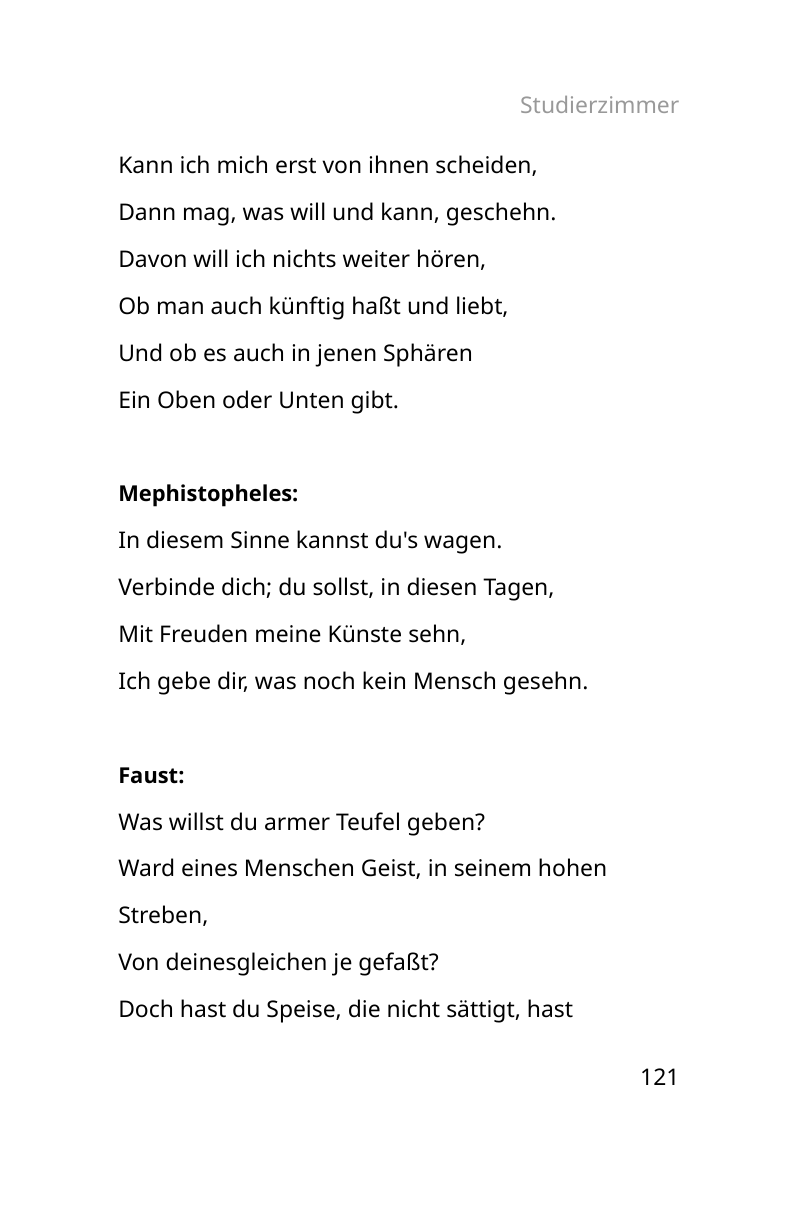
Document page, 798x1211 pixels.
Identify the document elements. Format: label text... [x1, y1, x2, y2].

text Faust: Was willst du armer Teufel geben? Ward eines Menschen Geist, in seinem hohen Streben, Von deinesgleichen je gefaßt? Doch hast du Speise, die nicht sättigt, hast [118, 729, 679, 1024]
text Kann ich mich erst von ihnen scheiden, Dann mag, was will und kann, geschehn. Davon will ich nichts weiter hören, Ob man auch künftig haßt und liebt, Und ob es auch in jenen Sphären Ein Oben oder Unten gibt. [118, 149, 679, 415]
text Mephistopheles: In diesem Sinne kannst du's wagen. Verbinde dich; du sollst, in diesen Tagen, Mit Freuden meine Künste sehn, Ich gebe dir, was noch kein Mensch gesehn. [118, 448, 679, 696]
